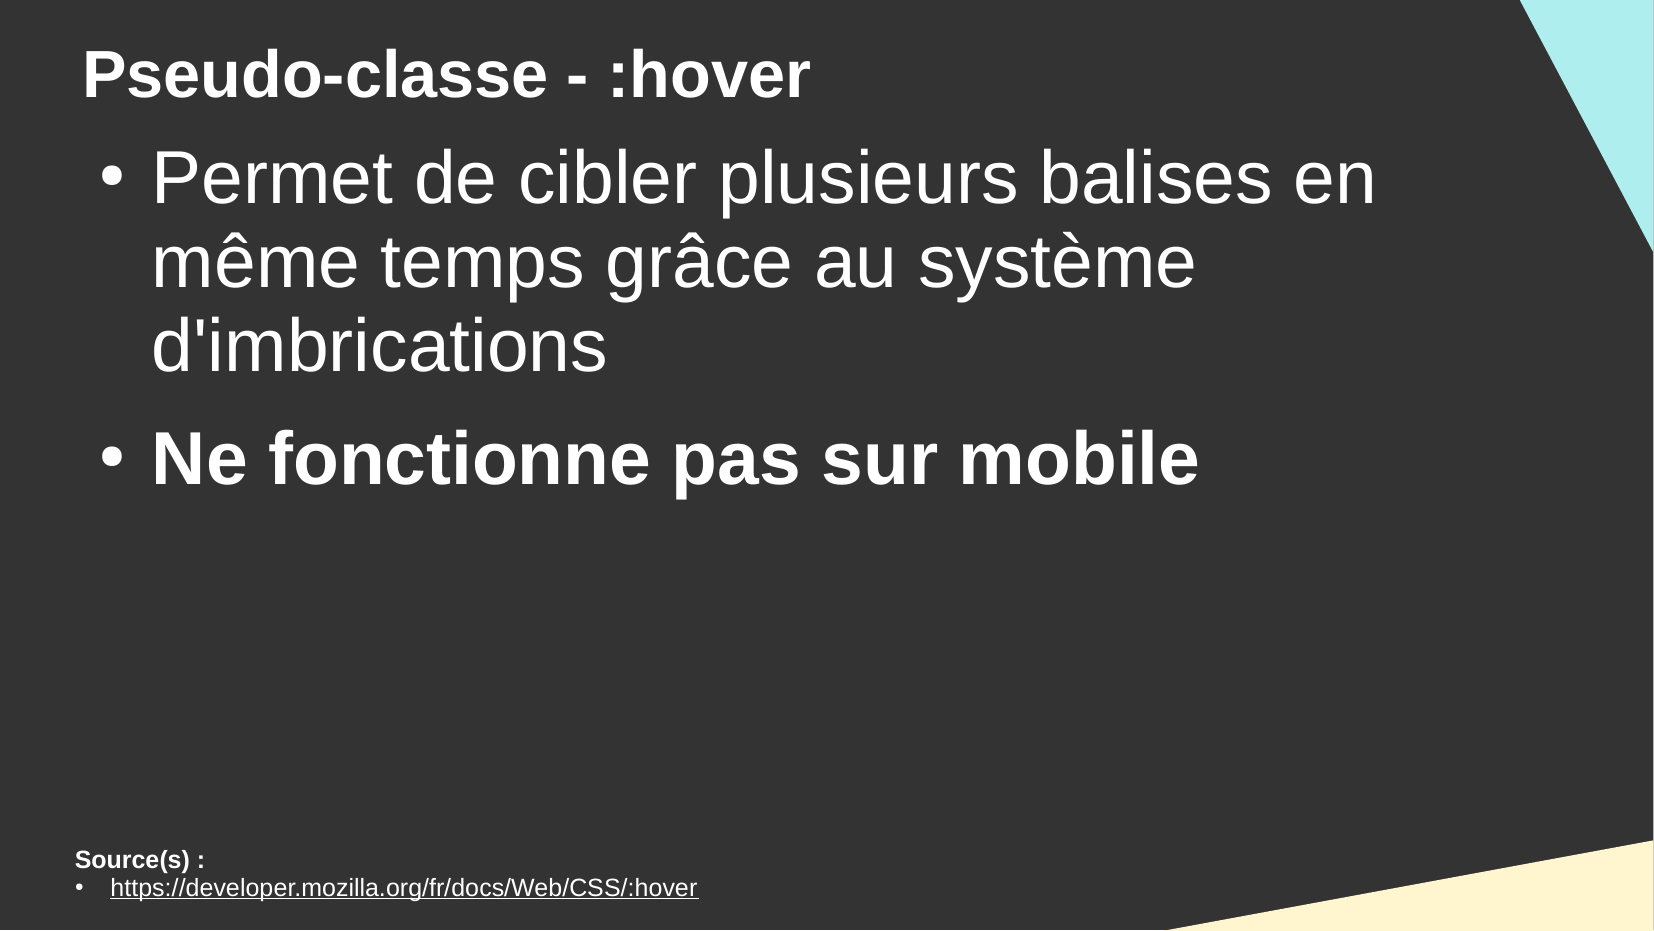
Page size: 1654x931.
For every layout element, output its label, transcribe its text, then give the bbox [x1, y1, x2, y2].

title Pseudo-classe - :hover [82, 37, 1571, 114]
list Permet de cibler plusieurs balises en même temps grâce au système d'imbrications Ne fonctionne pas sur mobile [80, 135, 1605, 691]
text_box Source(s) : https://developer.mozilla.org/fr/docs/Web/CSS/:hover [60, 838, 1546, 931]
text_box [1519, 0, 1654, 254]
text_box [1162, 840, 1654, 931]
